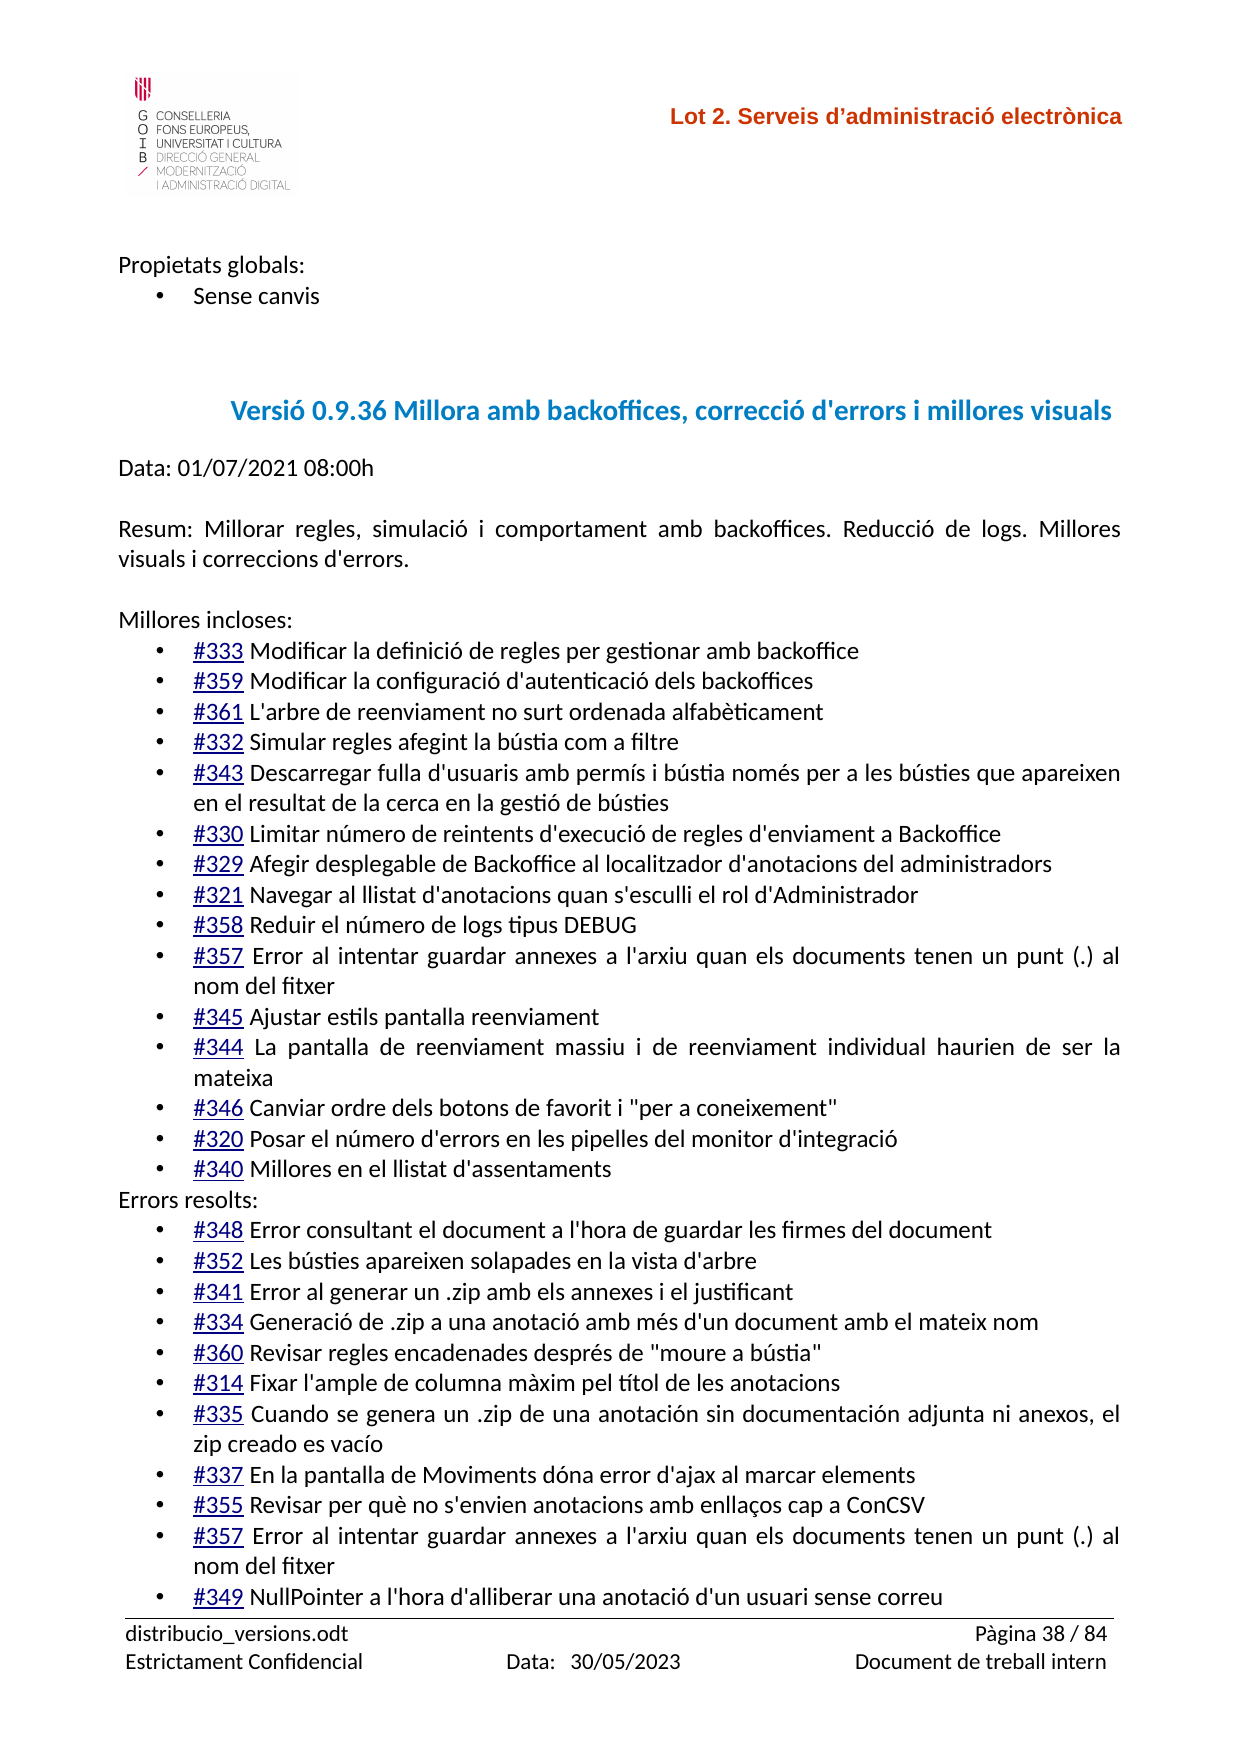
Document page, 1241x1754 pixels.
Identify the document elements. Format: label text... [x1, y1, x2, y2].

list #330 Limitar número de reintents d'execució de regles d'enviament a Backoffice [156, 818, 1122, 848]
list #340 Millores en el llistat d'assentaments [156, 1154, 1122, 1184]
list #360 Revisar regles encadenades després de "moure a bústia" [156, 1337, 1122, 1367]
text Millores incloses: [118, 604, 1122, 635]
list #341 Error al generar un .zip amb els annexes i el justificant [156, 1276, 1122, 1306]
list #357 Error al intentar guardar annexes a l'arxiu quan els documents tenen un punt (.) al nom del fitxer [156, 1520, 1122, 1581]
list #321 Navegar al llistat d'anotacions quan s'esculli el rol d'Administrador [156, 879, 1122, 909]
list #333 Modificar la definició de regles per gestionar amb backoffice [156, 635, 1122, 665]
list #334 Generació de .zip a una anotació amb més d'un document amb el mateix nom [156, 1306, 1122, 1337]
list #358 Reduir el número de logs tipus DEBUG [156, 909, 1122, 940]
text Errors resolts: [118, 1184, 1122, 1215]
subtitle Versió 0.9.36 Millora amb backoffices, correcció d'errors i millores visuals [153, 392, 1122, 428]
list #314 Fixar l'ample de columna màxim pel títol de les anotacions [156, 1367, 1122, 1398]
list #348 Error consultant el document a l'hora de guardar les firmes del document [156, 1215, 1122, 1245]
list #335 Cuando se genera un .zip de una anotación sin documentación adjunta ni anexos, el zip creado es vacío [156, 1398, 1122, 1459]
list #352 Les bústies apareixen solapades en la vista d'arbre [156, 1245, 1122, 1276]
list #349 NullPointer a l'hora d'alliberar una anotació d'un usuari sense correu [156, 1581, 1122, 1611]
list #343 Descarregar fulla d'usuaris amb permís i bústia només per a les bústies que apareixen en el resultat de la cerca en la gestió de bústies [156, 757, 1122, 818]
text Resum: Millorar regles, simulació i comportament amb backoffices. Reducció de logs. Millores visuals i correccions d'errors. [118, 513, 1122, 574]
list #359 Modificar la configuració d'autenticació dels backoffices [156, 665, 1122, 696]
picture [126, 70, 299, 197]
text Propietats globals: [118, 250, 1122, 280]
list #357 Error al intentar guardar annexes a l'arxiu quan els documents tenen un punt (.) al nom del fitxer [156, 940, 1122, 1001]
list #320 Posar el número d'errors en les pipelles del monitor d'integració [156, 1123, 1122, 1154]
text Data: 01/07/2021 08:00h [118, 452, 1122, 482]
list #346 Canviar ordre dels botons de favorit i "per a coneixement" [156, 1093, 1122, 1123]
list Sense canvis [156, 280, 1122, 311]
list #329 Afegir desplegable de Backoffice al localitzador d'anotacions del administradors [156, 848, 1122, 879]
list #332 Simular regles afegint la bústia com a filtre [156, 726, 1122, 757]
list #355 Revisar per què no s'envien anotacions amb enllaços cap a ConCSV [156, 1489, 1122, 1520]
list #344 La pantalla de reenviament massiu i de reenviament individual haurien de ser la mateixa [156, 1032, 1122, 1093]
list #361 L'arbre de reenviament no surt ordenada alfabèticament [156, 696, 1122, 726]
list #345 Ajustar estils pantalla reenviament [156, 1001, 1122, 1032]
list #337 En la pantalla de Moviments dóna error d'ajax al marcar elements [156, 1459, 1122, 1489]
